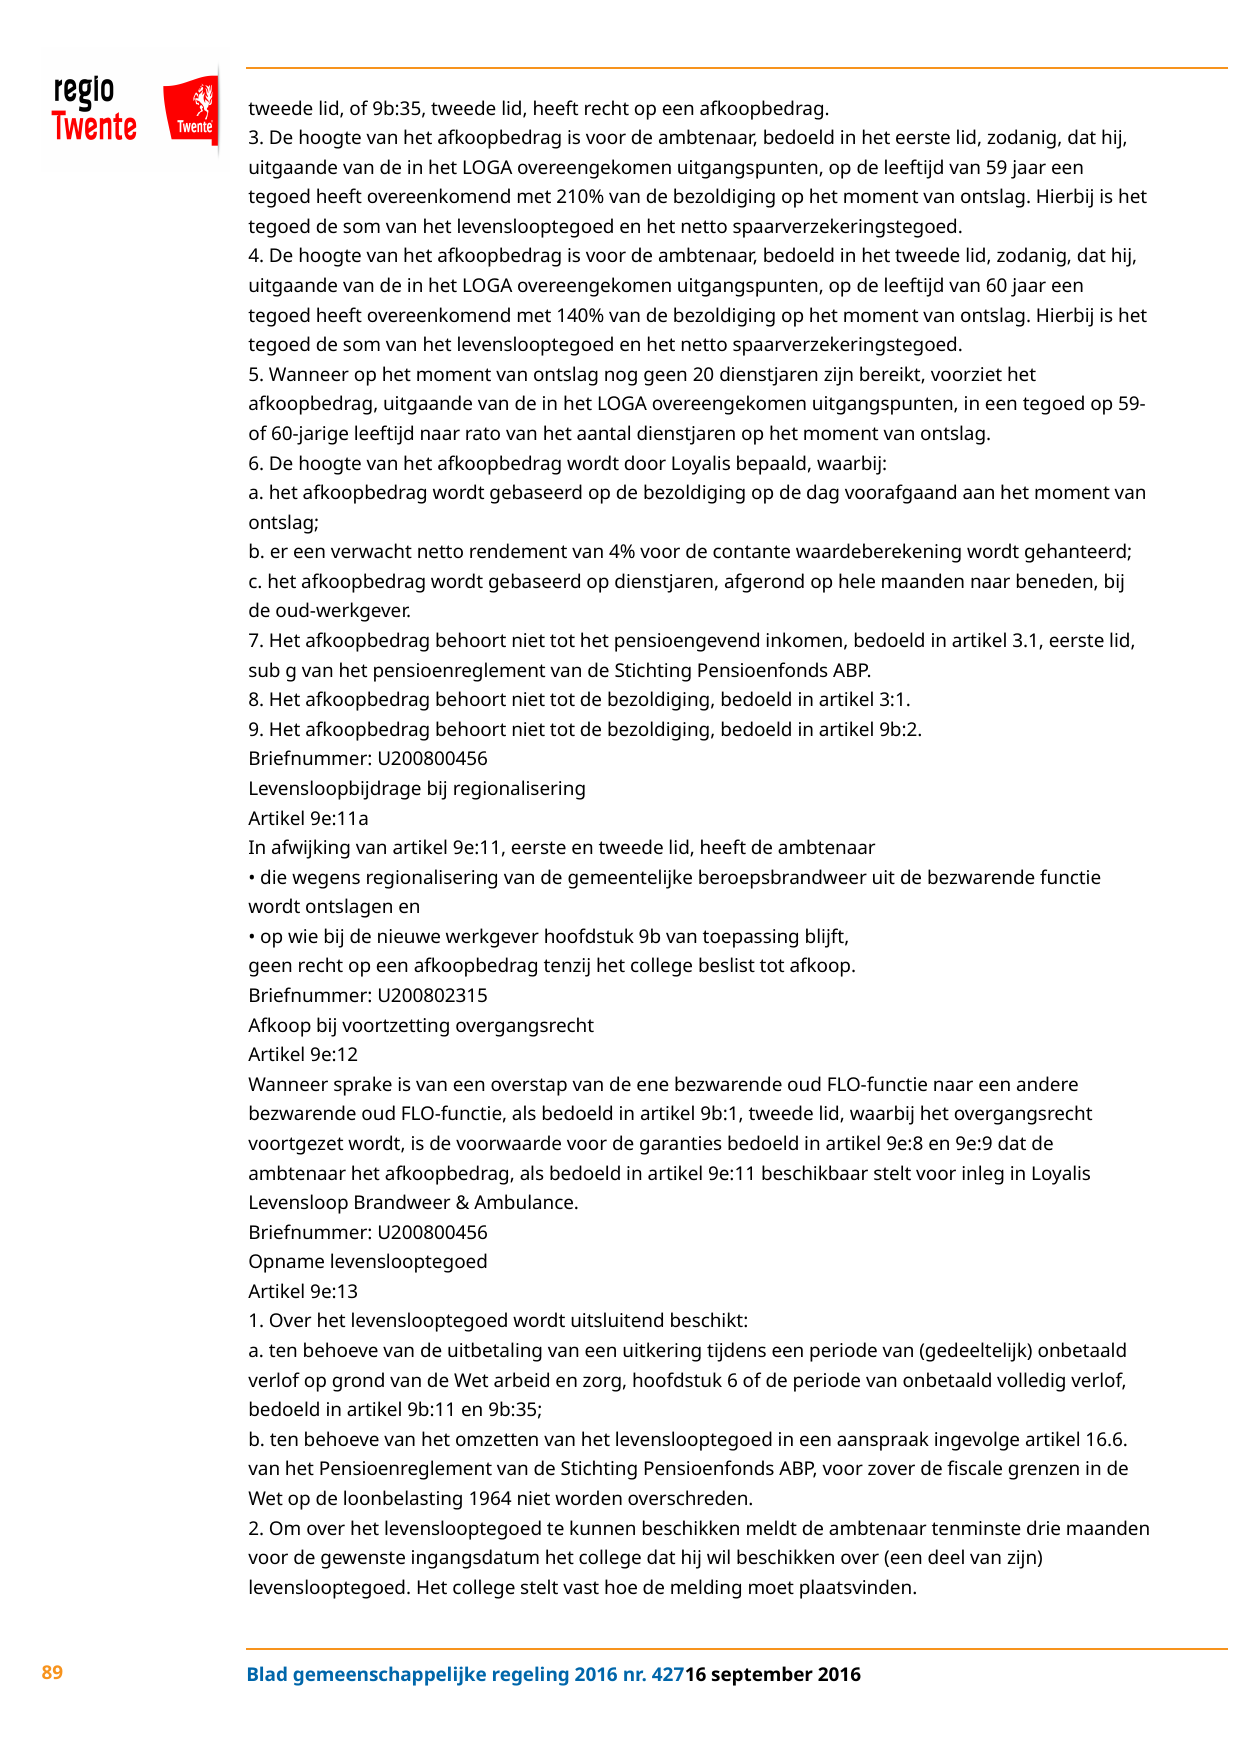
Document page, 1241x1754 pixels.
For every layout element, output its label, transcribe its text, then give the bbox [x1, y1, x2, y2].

text 6. De hoogte van het afkoopbedrag wordt door Loyalis bepaald, waarbij: [248, 450, 1152, 476]
text Artikel 9e:12 [248, 1041, 1152, 1067]
text Afkoop bij voortzetting overgangsrecht [248, 1012, 1152, 1038]
text 2. Om over het levenslooptegoed te kunnen beschikken meldt de ambtenaar tenminste drie maanden voor de gewenste ingangsdatum het college dat hij wil beschikken over (een deel van zijn) levenslooptegoed. Het college stelt vast hoe de melding moet plaatsvinden. [248, 1515, 1152, 1600]
text • op wie bij de nieuwe werkgever hoofdstuk 9b van toepassing blijft, [248, 923, 1152, 949]
text b. ten behoeve van het omzetten van het levenslooptegoed in een aanspraak ingevolge artikel 16.6. van het Pensioenreglement van de Stichting Pensioenfonds ABP, voor zover de fiscale grenzen in de Wet op de loonbelasting 1964 niet worden overschreden. [248, 1426, 1152, 1511]
text geen recht op een afkoopbedrag tenzij het college beslist tot afkoop. [248, 953, 1152, 978]
text Artikel 9e:13 [248, 1278, 1152, 1304]
text In afwijking van artikel 9e:11, eerste en tweede lid, heeft de ambtenaar [248, 834, 1152, 860]
text Levensloopbijdrage bij regionalisering [248, 775, 1152, 801]
text a. het afkoopbedrag wordt gebaseerd op de bezoldiging op de dag voorafgaand aan het moment van ontslag; [248, 479, 1152, 535]
text 9. Het afkoopbedrag behoort niet tot de bezoldiging, bedoeld in artikel 9b:2. [248, 716, 1152, 742]
text 1. Over het levenslooptegoed wordt uitsluitend beschikt: [248, 1308, 1152, 1333]
text • die wegens regionalisering van de gemeentelijke beroepsbrandweer uit de bezwarende functie wordt ontslagen en [248, 864, 1152, 919]
text c. het afkoopbedrag wordt gebaseerd op dienstjaren, afgerond op hele maanden naar beneden, bij de oud-werkgever. [248, 568, 1152, 623]
text b. er een verwacht netto rendement van 4% voor de contante waardeberekening wordt gehanteerd; [248, 538, 1152, 564]
text 7. Het afkoopbedrag behoort niet tot het pensioengevend inkomen, bedoeld in artikel 3.1, eerste lid, sub g van het pensioenreglement van de Stichting Pensioenfonds ABP. [248, 627, 1152, 683]
text 3. De hoogte van het afkoopbedrag is voor de ambtenaar, bedoeld in het eerste lid, zodanig, dat hij, uitgaande van de in het LOGA overeengekomen uitgangspunten, op de leeftijd van 59 jaar een tegoed heeft overeenkomend met 210% van de bezoldiging op het moment van ontslag. Hierbij is het tegoed de som van het levenslooptegoed en het netto spaarverzekeringstegoed. [248, 124, 1152, 239]
text Artikel 9e:11a [248, 805, 1152, 831]
text Opname levenslooptegoed [248, 1248, 1152, 1274]
text Briefnummer: U200802315 [248, 982, 1152, 1008]
text tweede lid, of 9b:35, tweede lid, heeft recht op een afkoopbedrag. [248, 95, 1152, 121]
text Briefnummer: U200800456 [248, 746, 1152, 771]
text Briefnummer: U200800456 [248, 1219, 1152, 1245]
picture [41, 47, 231, 172]
text 8. Het afkoopbedrag behoort niet tot de bezoldiging, bedoeld in artikel 3:1. [248, 686, 1152, 712]
text Wanneer sprake is van een overstap van de ene bezwarende oud FLO-functie naar een andere bezwarende oud FLO-functie, als bedoeld in artikel 9b:1, tweede lid, waarbij het overgangsrecht voortgezet wordt, is de voorwaarde voor de garanties bedoeld in artikel 9e:8 en 9e:9 dat de ambtenaar het afkoopbedrag, als bedoeld in artikel 9e:11 beschikbaar stelt voor inleg in Loyalis Levensloop Brandweer & Ambulance. [248, 1071, 1152, 1215]
text 4. De hoogte van het afkoopbedrag is voor de ambtenaar, bedoeld in het tweede lid, zodanig, dat hij, uitgaande van de in het LOGA overeengekomen uitgangspunten, op de leeftijd van 60 jaar een tegoed heeft overeenkomend met 140% van de bezoldiging op het moment van ontslag. Hierbij is het tegoed de som van het levenslooptegoed en het netto spaarverzekeringstegoed. [248, 243, 1152, 357]
text a. ten behoeve van de uitbetaling van een uitkering tijdens een periode van (gedeeltelijk) onbetaald verlof op grond van de Wet arbeid en zorg, hoofdstuk 6 of de periode van onbetaald volledig verlof, bedoeld in artikel 9b:11 en 9b:35; [248, 1337, 1152, 1422]
text 5. Wanneer op het moment van ontslag nog geen 20 dienstjaren zijn bereikt, voorziet het afkoopbedrag, uitgaande van de in het LOGA overeengekomen uitgangspunten, in een tegoed op 59- of 60-jarige leeftijd naar rato van het aantal dienstjaren op het moment van ontslag. [248, 361, 1152, 446]
